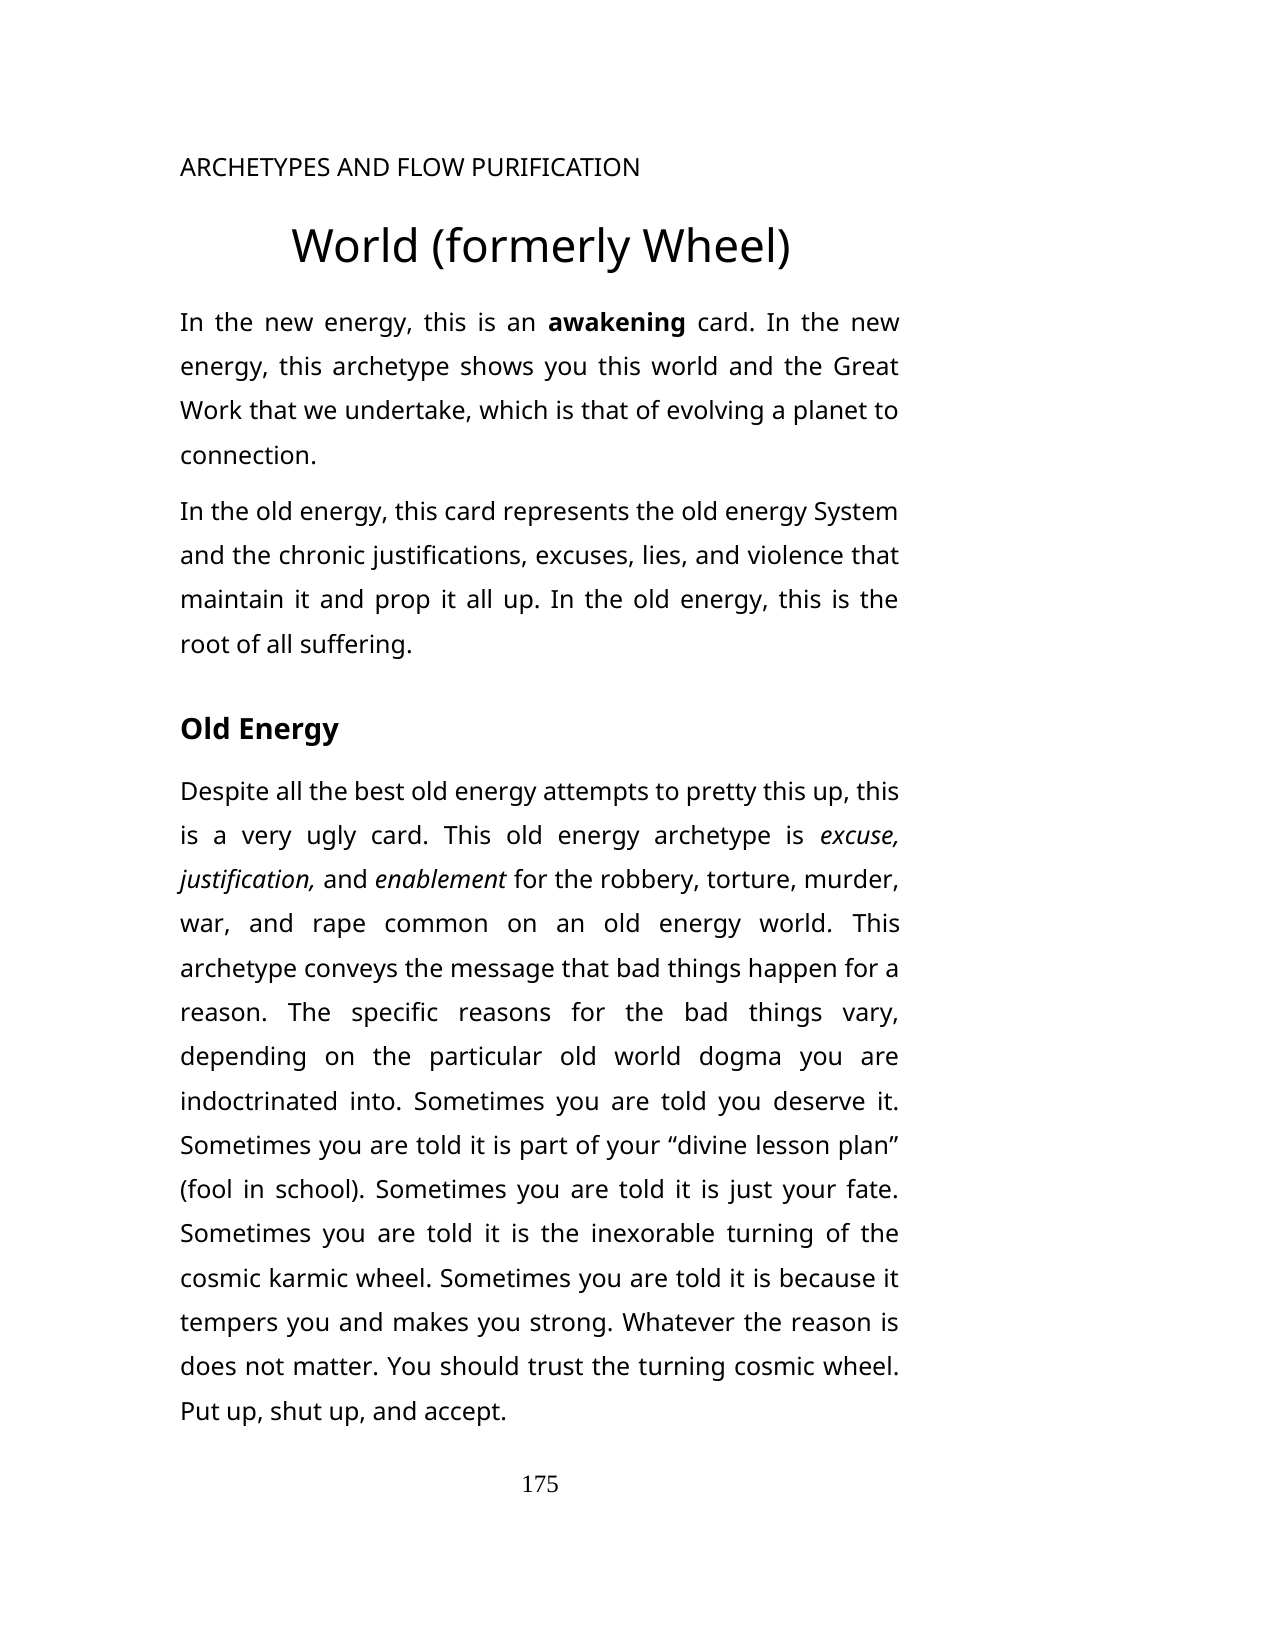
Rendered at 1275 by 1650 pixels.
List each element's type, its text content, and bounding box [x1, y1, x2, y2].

text Despite all the best old energy attempts to pretty this up, this is a very ugly card. This old energy archetype is excuse, justification, and enablement for the robbery, torture, murder, war, and rape common on an old energy world. This archetype conveys the message that bad things happen for a reason. The specific reasons for the bad things vary, depending on the particular old world dogma you are indoctrinated into. Sometimes you are told you deserve it. Sometimes you are told it is part of your “divine lesson plan” (fool in school). Sometimes you are told it is just your fate. Sometimes you are told it is the inexorable turning of the cosmic karmic wheel. Sometimes you are told it is because it tempers you and makes you strong. Whatever the reason is does not matter. You should trust the turning cosmic wheel. Put up, shut up, and accept. [180, 773, 900, 1427]
text In the new energy, this is an awakening card. In the new energy, this archetype shows you this world and the Great Work that we undertake, which is that of evolving a planet to connection. [180, 304, 900, 471]
text In the old energy, this card represents the old energy System and the chronic justifications, excuses, lies, and violence that maintain it and prop it all up. In the old energy, this is the root of all suffering. [180, 493, 900, 660]
subtitle World (formerly Wheel) [180, 213, 902, 276]
subtitle Old Energy [180, 708, 900, 748]
